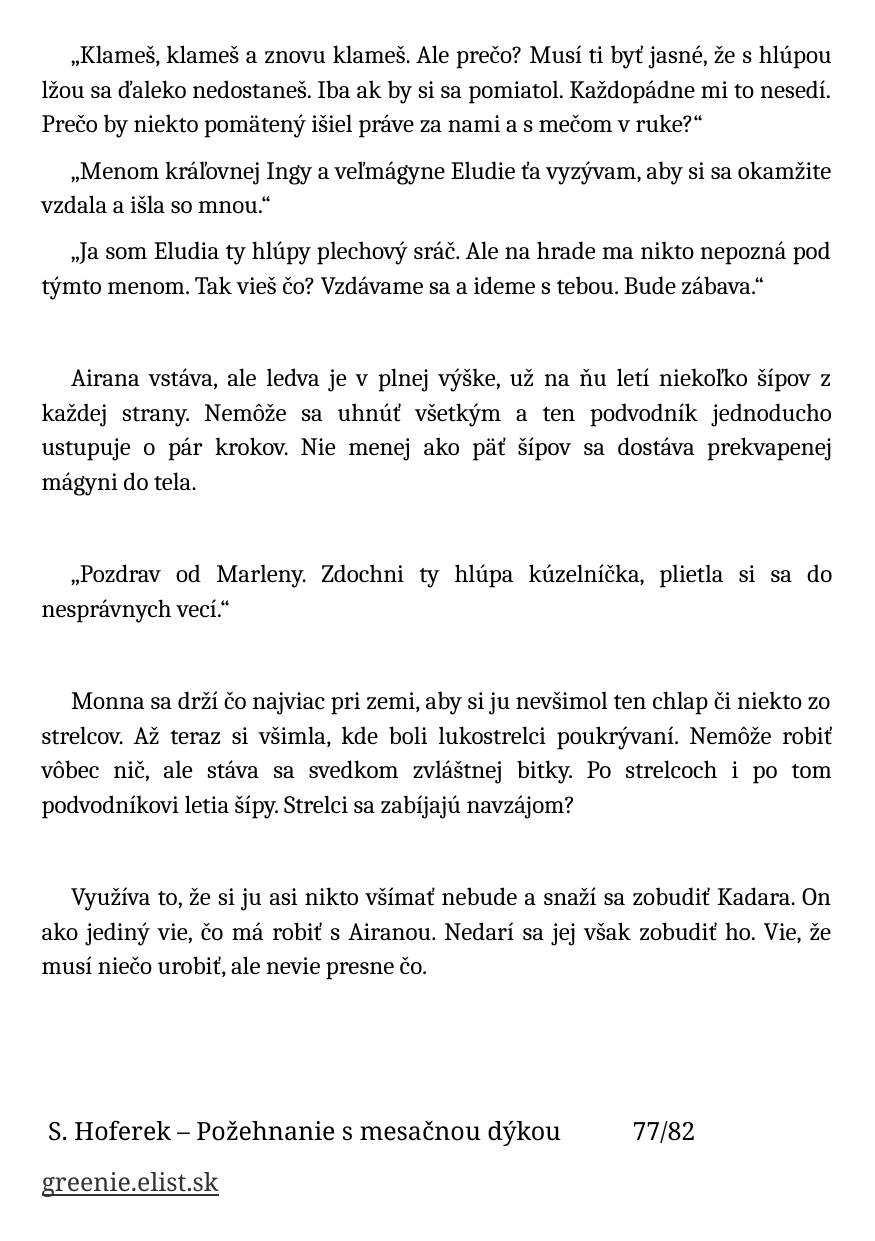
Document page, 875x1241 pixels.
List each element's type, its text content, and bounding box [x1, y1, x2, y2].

text „Menom kráľovnej Ingy a veľmágyne Eludie ťa vyzývam, aby si sa okamžite vzdala a išla so mnou.“ [41, 157, 833, 220]
text „Pozdrav od Marleny. Zdochni ty hlúpa kúzelníčka, plietla si sa do nesprávnych vecí.“ [41, 560, 833, 623]
text Monna sa drží čo najviac pri zemi, aby si ju nevšimol ten chlap či niekto zo strelcov. Až teraz si všimla, kde boli lukostrelci poukrývaní. Nemôže robiť vôbec nič, ale stáva sa svedkom zvláštnej bitky. Po strelcoch i po tom podvodníkovi letia šípy. Strelci sa zabíjajú navzájom? [41, 687, 833, 819]
text Airana vstáva, ale ledva je v plnej výške, už na ňu letí niekoľko šípov z každej strany. Nemôže sa uhnúť všetkým a ten podvodník jednoducho ustupuje o pár krokov. Nie menej ako päť šípov sa dostáva prekvapenej mágyni do tela. [41, 364, 833, 496]
text „Ja som Eludia ty hlúpy plechový sráč. Ale na hrade ma nikto nepozná pod týmto menom. Tak vieš čo? Vzdávame sa a ideme s tebou. Bude zábava.“ [41, 237, 833, 301]
text „Klameš, klameš a znovu klameš. Ale prečo? Musí ti byť jasné, že s hlúpou lžou sa ďaleko nedostaneš. Iba ak by si sa pomiatol. Každopádne mi to nesedí. Prečo by niekto pomätený išiel práve za nami a s mečom v ruke?“ [41, 41, 833, 139]
text Využíva to, že si ju asi nikto všímať nebude a snaží sa zobudiť Kadara. On ako jediný vie, čo má robiť s Airanou. Nedarí sa jej však zobudiť ho. Vie, že musí niečo urobiť, ale nevie presne čo. [41, 883, 833, 981]
